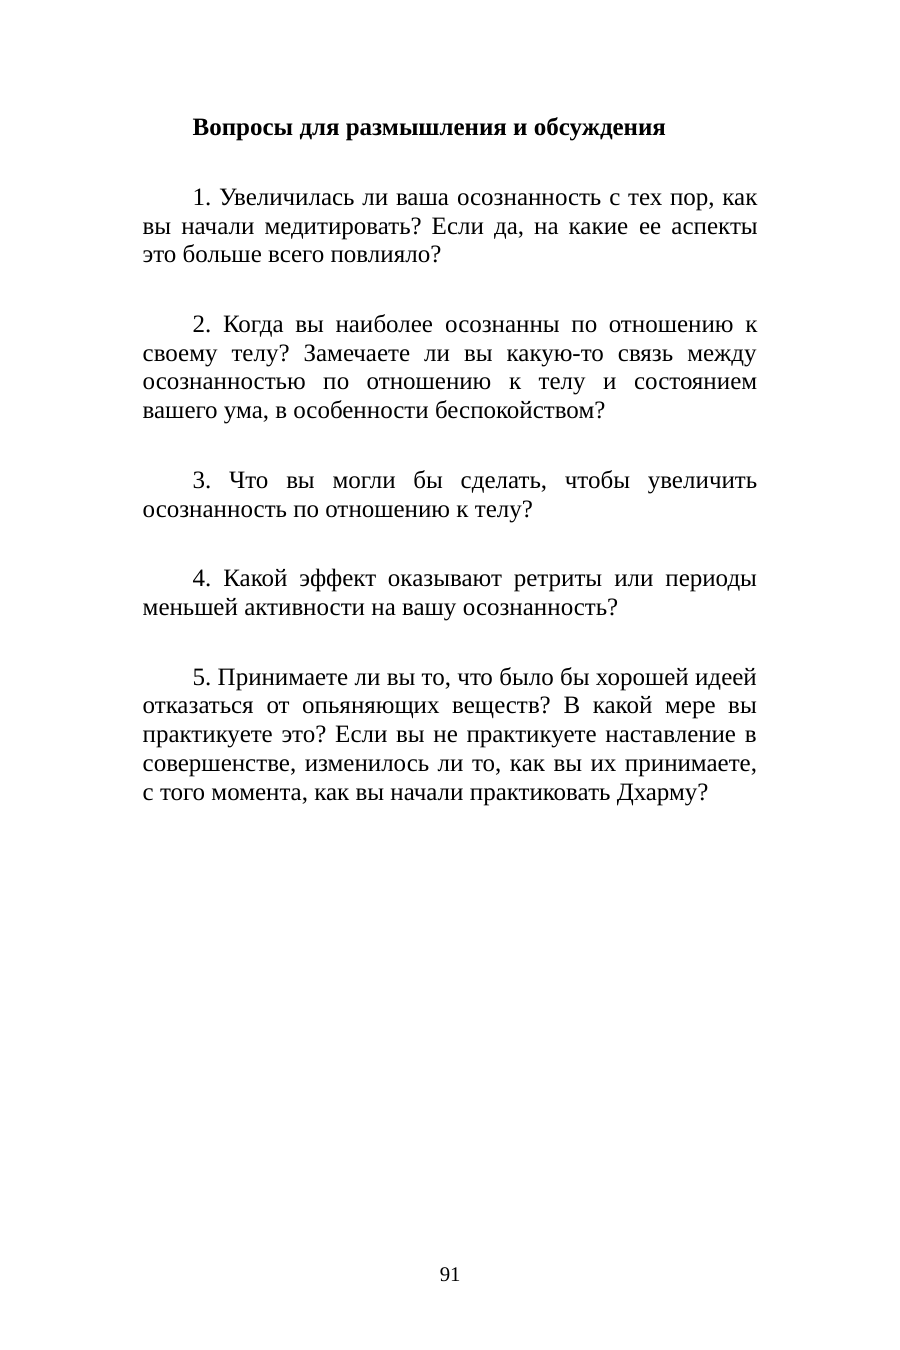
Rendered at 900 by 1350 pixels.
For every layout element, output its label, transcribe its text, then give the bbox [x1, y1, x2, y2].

text 4. Какой эффект оказывают ретриты или периоды меньшей активности на вашу осознанность? [142, 563, 757, 621]
text 2. Когда вы наиболее осознанны по отношению к своему телу? Замечаете ли вы какую-то связь между осознанностью по отношению к телу и состоянием вашего ума, в особенности беспокойством? [142, 309, 757, 424]
text 1. Увеличилась ли ваша осознанность с тех пор, как вы начали медитировать? Если да, на какие ее аспекты это больше всего повлияло? [142, 182, 757, 268]
text 3. Что вы могли бы сделать, чтобы увеличить осознанность по отношению к телу? [142, 465, 757, 522]
text 5. Принимаете ли вы то, что было бы хорошей идеей отказаться от опьяняющих веществ? В какой мере вы практикуете это? Если вы не практикуете наставление в совершенстве, изменилось ли то, как вы их принимаете, с того момента, как вы начали практиковать Дхарму? [142, 662, 757, 805]
subtitle Вопросы для размышления и обсуждения [142, 112, 757, 141]
